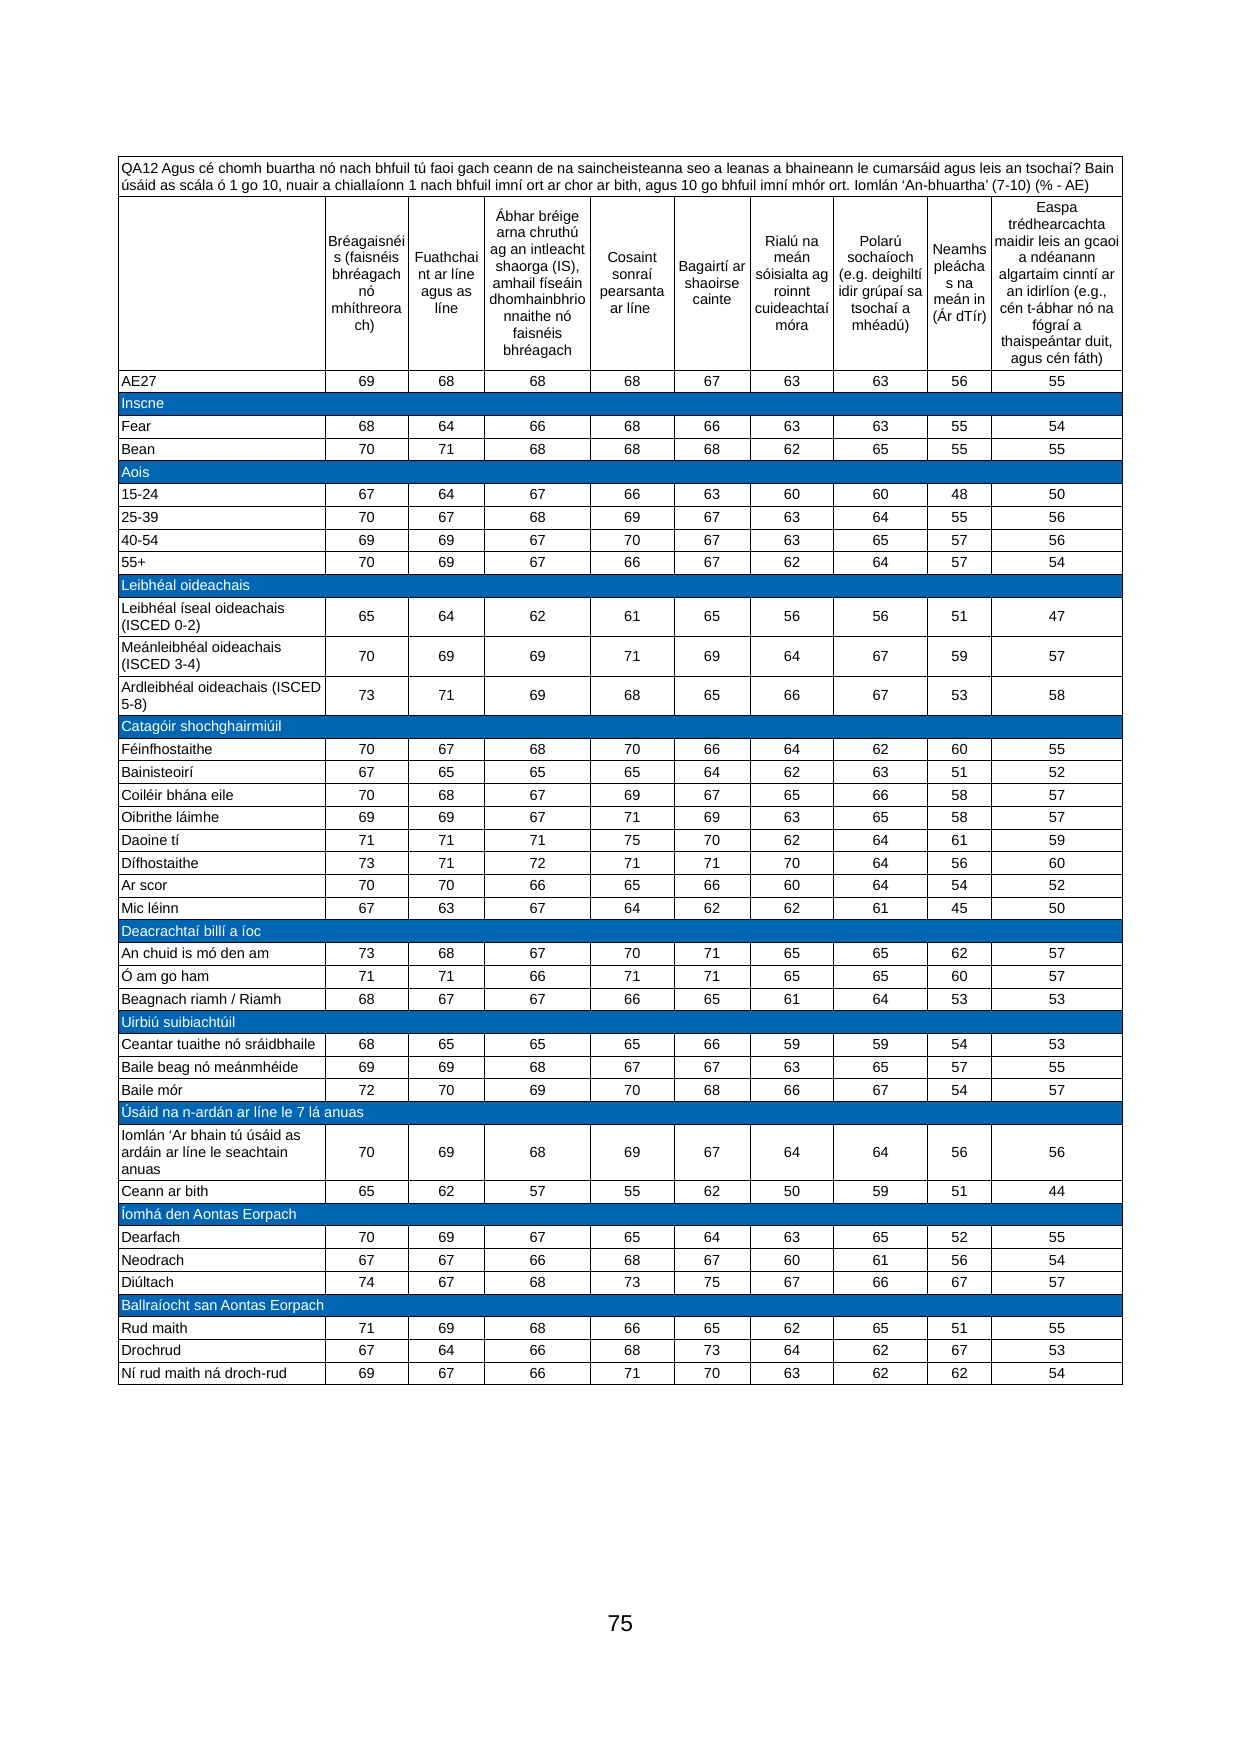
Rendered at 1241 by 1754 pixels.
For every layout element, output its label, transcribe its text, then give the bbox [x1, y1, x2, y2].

table_cell 65 [485, 1034, 590, 1056]
table_cell 70 [591, 1079, 674, 1101]
table_cell 60 [834, 484, 927, 506]
table_cell 63 [834, 761, 927, 783]
table_cell 56 [992, 507, 1122, 528]
table_cell 65 [834, 943, 927, 965]
table_cell 70 [326, 875, 408, 897]
table_cell 64 [409, 484, 484, 506]
table_cell 56 [928, 1125, 991, 1180]
table_cell Ballraíocht san Aontas Eorpach [119, 1295, 1122, 1316]
table_cell 60 [751, 875, 833, 897]
table_cell 57 [992, 943, 1122, 965]
table_cell 65 [751, 943, 833, 965]
table_cell Bréagaisnéis (faisnéis bhréagach nó mhíthreorach) [326, 197, 408, 369]
table_cell 67 [834, 677, 927, 715]
table_cell 59 [834, 1034, 927, 1056]
table_cell 62 [751, 439, 833, 460]
table_cell 61 [751, 989, 833, 1010]
table_cell Drochrud [119, 1340, 325, 1362]
table_cell 66 [675, 1034, 750, 1056]
table_cell 70 [326, 784, 408, 806]
table_cell 68 [591, 371, 674, 392]
table_cell 70 [409, 1079, 484, 1101]
table_cell 58 [928, 807, 991, 828]
table_cell 69 [409, 1317, 484, 1339]
table_cell Easpa trédhearcachta maidir leis an gcaoi a ndéanann algartaim cinntí ar an idirlíon (e.g., cén t-ábhar nó na fógraí a thaispeántar duit, agus cén fáth) [992, 197, 1122, 369]
table_cell 57 [485, 1181, 590, 1203]
table_cell 71 [326, 830, 408, 851]
table_cell 66 [485, 1340, 590, 1362]
table_cell 65 [409, 1034, 484, 1056]
table_cell 62 [675, 898, 750, 919]
table_cell 57 [992, 1272, 1122, 1293]
table_cell 65 [675, 598, 750, 636]
table_cell Uirbiú suibiachtúil [119, 1011, 1122, 1033]
table_cell 59 [834, 1181, 927, 1203]
table_cell 71 [409, 439, 484, 460]
table_cell Daoine tí [119, 830, 325, 851]
table_cell 55 [992, 1226, 1122, 1248]
table_cell Neodrach [119, 1249, 325, 1271]
table_cell 65 [834, 530, 927, 551]
table_cell 71 [409, 966, 484, 987]
table_cell 56 [928, 852, 991, 874]
table_cell Leibhéal oideachais [119, 575, 1122, 597]
table_cell 65 [409, 761, 484, 783]
table_cell 62 [409, 1181, 484, 1203]
table_cell 68 [485, 1272, 590, 1293]
table_cell 69 [326, 530, 408, 551]
table_cell 70 [591, 530, 674, 551]
table_cell 65 [834, 439, 927, 460]
table_cell 66 [675, 875, 750, 897]
table_cell 63 [751, 807, 833, 828]
table_cell 62 [834, 1340, 927, 1362]
table_cell 67 [485, 1226, 590, 1248]
table_header QA12 Agus cé chomh buartha nó nach bhfuil tú faoi gach ceann de na saincheisteanna seo a leanas a bhaineann le cumarsáid agus leis an tsochaí? Bain úsáid as scála ó 1 go 10, nuair a chiallaíonn 1 nach bhfuil imní ort ar chor ar bith, agus 10 go bhfuil imní mhór ort. Iomlán ‘An-bhuartha’ (7-10) (% - AE) [119, 157, 1122, 196]
table_cell Ceann ar bith [119, 1181, 325, 1203]
table_cell 51 [928, 598, 991, 636]
table_cell 62 [751, 761, 833, 783]
table_cell 57 [928, 1057, 991, 1078]
table_cell 65 [591, 875, 674, 897]
table_cell 65 [834, 966, 927, 987]
table_cell 56 [992, 530, 1122, 551]
table_cell 67 [675, 552, 750, 574]
table_cell 53 [992, 1034, 1122, 1056]
table_cell 68 [675, 1079, 750, 1101]
table_cell 67 [834, 1079, 927, 1101]
table_cell 65 [751, 784, 833, 806]
table_cell 55 [992, 739, 1122, 760]
table_cell 54 [928, 1079, 991, 1101]
table_cell 67 [485, 530, 590, 551]
table_cell 64 [834, 989, 927, 1010]
table_cell 62 [928, 1363, 991, 1384]
table_cell 56 [834, 598, 927, 636]
table_cell 55 [591, 1181, 674, 1203]
table_cell Fuathchaint ar líne agus as líne [409, 197, 484, 369]
table_cell 67 [326, 898, 408, 919]
table_cell 67 [675, 530, 750, 551]
table_cell 67 [751, 1272, 833, 1293]
table_cell 73 [326, 677, 408, 715]
table_cell 60 [928, 966, 991, 987]
table_cell Coiléir bhána eile [119, 784, 325, 806]
table_cell 69 [485, 637, 590, 676]
table_cell 64 [751, 1125, 833, 1180]
table_cell 60 [992, 852, 1122, 874]
table_cell 52 [928, 1226, 991, 1248]
table_cell 63 [751, 530, 833, 551]
table_cell 45 [928, 898, 991, 919]
table_cell 67 [485, 989, 590, 1010]
table_cell 66 [675, 416, 750, 438]
table_cell 54 [992, 1363, 1122, 1384]
table_cell 65 [675, 677, 750, 715]
table_cell 66 [485, 875, 590, 897]
table_cell Ó am go ham [119, 966, 325, 987]
table_cell 68 [591, 416, 674, 438]
table_cell 69 [409, 552, 484, 574]
table_cell Inscne [119, 393, 1122, 415]
table_cell 52 [992, 875, 1122, 897]
table_cell 57 [928, 552, 991, 574]
table_cell 69 [409, 1125, 484, 1180]
table_cell 68 [591, 439, 674, 460]
table_cell 63 [751, 1226, 833, 1248]
table_cell 64 [751, 739, 833, 760]
table_cell 62 [751, 898, 833, 919]
table_cell 61 [834, 898, 927, 919]
table_cell 64 [675, 1226, 750, 1248]
table_cell 74 [326, 1272, 408, 1293]
table_cell 53 [928, 989, 991, 1010]
table_cell 65 [834, 1226, 927, 1248]
table_cell 56 [992, 1125, 1122, 1180]
table_cell 63 [751, 371, 833, 392]
table_cell 71 [591, 966, 674, 987]
table_cell Bean [119, 439, 325, 460]
table_cell 72 [485, 852, 590, 874]
table_cell 71 [675, 943, 750, 965]
table_cell 69 [409, 807, 484, 828]
table_cell 67 [485, 552, 590, 574]
table_cell 66 [485, 1363, 590, 1384]
table_cell 66 [485, 416, 590, 438]
table_cell 71 [591, 1363, 674, 1384]
table_cell Úsáid na n-ardán ar líne le 7 lá anuas [119, 1102, 1122, 1124]
table_cell 71 [485, 830, 590, 851]
table_cell 63 [409, 898, 484, 919]
table_cell 67 [485, 484, 590, 506]
table_cell Meánleibhéal oideachais (ISCED 3-4) [119, 637, 325, 676]
table_cell An chuid is mó den am [119, 943, 325, 965]
table_cell 67 [485, 943, 590, 965]
table_cell 40-54 [119, 530, 325, 551]
table_cell 75 [591, 830, 674, 851]
table_cell 68 [485, 1057, 590, 1078]
table_cell 65 [326, 1181, 408, 1203]
table_cell Ceantar tuaithe nó sráidbhaile [119, 1034, 325, 1056]
table_cell 71 [409, 830, 484, 851]
table_cell Dearfach [119, 1226, 325, 1248]
table_cell 47 [992, 598, 1122, 636]
table_cell 48 [928, 484, 991, 506]
table_cell 51 [928, 1181, 991, 1203]
table_cell 69 [591, 784, 674, 806]
table_cell 70 [409, 875, 484, 897]
table_cell 64 [751, 1340, 833, 1362]
table_cell Leibhéal íseal oideachais (ISCED 0-2) [119, 598, 325, 636]
table_cell 68 [409, 371, 484, 392]
table_cell 53 [928, 677, 991, 715]
table_cell Deacrachtaí billí a íoc [119, 920, 1122, 942]
table_cell 64 [834, 875, 927, 897]
table_cell Rud maith [119, 1317, 325, 1339]
table_cell 67 [675, 1057, 750, 1078]
table_cell Catagóir shochghairmiúil [119, 716, 1122, 738]
table_cell 65 [751, 966, 833, 987]
table_cell 64 [751, 637, 833, 676]
table_cell 65 [834, 1057, 927, 1078]
table_cell Polarú sochaíoch (e.g. deighiltí idir grúpaí sa tsochaí a mhéadú) [834, 197, 927, 369]
table_cell 68 [326, 416, 408, 438]
table_cell [119, 197, 325, 369]
table_cell Iomlán ‘Ar bhain tú úsáid as ardáin ar líne le seachtain anuas [119, 1125, 325, 1180]
table_cell Bainisteoirí [119, 761, 325, 783]
table_cell 67 [928, 1272, 991, 1293]
table_cell 70 [326, 1226, 408, 1248]
table_cell 65 [675, 989, 750, 1010]
table_cell 55 [992, 439, 1122, 460]
table_cell 62 [834, 739, 927, 760]
table_cell Ní rud maith ná droch-rud [119, 1363, 325, 1384]
table_cell 70 [675, 1363, 750, 1384]
table_cell 71 [591, 807, 674, 828]
table_cell 56 [751, 598, 833, 636]
table_cell 71 [591, 637, 674, 676]
table_cell 54 [928, 1034, 991, 1056]
table_cell 70 [326, 507, 408, 528]
table_cell 66 [485, 966, 590, 987]
table_cell Oibrithe láimhe [119, 807, 325, 828]
table_cell 69 [675, 637, 750, 676]
table_cell 67 [326, 761, 408, 783]
table_cell 68 [409, 784, 484, 806]
table_cell 66 [591, 1317, 674, 1339]
table_cell Ábhar bréige arna chruthú ag an intleacht shaorga (IS), amhail físeáin dhomhainbhrionnaithe nó faisnéis bhréagach [485, 197, 590, 369]
table_cell 63 [751, 1363, 833, 1384]
table_cell 73 [326, 943, 408, 965]
table_cell 60 [751, 1249, 833, 1271]
table_cell Cosaint sonraí pearsanta ar líne [591, 197, 674, 369]
table_cell 62 [928, 943, 991, 965]
table_cell 65 [834, 807, 927, 828]
table_cell 53 [992, 989, 1122, 1010]
table_cell Baile beag nó meánmhéide [119, 1057, 325, 1078]
table_cell 68 [326, 989, 408, 1010]
table_cell 62 [751, 552, 833, 574]
table_cell 64 [834, 552, 927, 574]
table_cell 70 [751, 852, 833, 874]
table_cell 55 [992, 1057, 1122, 1078]
table_cell 51 [928, 761, 991, 783]
table_cell 67 [485, 898, 590, 919]
table_cell Mic léinn [119, 898, 325, 919]
table_cell 54 [928, 875, 991, 897]
table_cell 67 [591, 1057, 674, 1078]
table_cell 67 [675, 507, 750, 528]
table_cell 71 [591, 852, 674, 874]
table_cell 71 [409, 852, 484, 874]
table_cell 68 [675, 439, 750, 460]
table_cell 68 [591, 1340, 674, 1362]
table_cell 55 [992, 371, 1122, 392]
table_cell 70 [326, 1125, 408, 1180]
table_cell 70 [326, 439, 408, 460]
table_cell 66 [675, 739, 750, 760]
table_cell AE27 [119, 371, 325, 392]
table_cell 73 [675, 1340, 750, 1362]
table_cell Dífhostaithe [119, 852, 325, 874]
table_cell 60 [751, 484, 833, 506]
table_cell 63 [751, 416, 833, 438]
table_cell 69 [409, 530, 484, 551]
table_cell 66 [591, 989, 674, 1010]
table_cell 68 [326, 1034, 408, 1056]
table_cell 64 [409, 598, 484, 636]
table_cell 67 [326, 484, 408, 506]
table_cell 64 [834, 1125, 927, 1180]
table_cell 57 [992, 966, 1122, 987]
table_cell 64 [675, 761, 750, 783]
table_cell 64 [834, 852, 927, 874]
table_cell 65 [326, 598, 408, 636]
table_cell 69 [591, 507, 674, 528]
table_cell 57 [928, 530, 991, 551]
table_cell 68 [485, 439, 590, 460]
table_cell 66 [591, 484, 674, 506]
table_cell 58 [928, 784, 991, 806]
table_cell 63 [751, 507, 833, 528]
table_cell 54 [992, 416, 1122, 438]
table_cell Íomhá den Aontas Eorpach [119, 1204, 1122, 1225]
table_cell 67 [409, 989, 484, 1010]
table_cell 66 [485, 1249, 590, 1271]
table_cell 62 [675, 1181, 750, 1203]
table_cell 54 [992, 552, 1122, 574]
table_cell 67 [485, 807, 590, 828]
table_cell 56 [928, 1249, 991, 1271]
table_cell 73 [326, 852, 408, 874]
table_cell 57 [992, 637, 1122, 676]
table_cell 67 [326, 1340, 408, 1362]
table_cell 67 [834, 637, 927, 676]
table_cell 67 [675, 1249, 750, 1271]
table_cell 55 [992, 1317, 1122, 1339]
table_cell 59 [751, 1034, 833, 1056]
table_cell 67 [409, 507, 484, 528]
table_cell 75 [675, 1272, 750, 1293]
table_cell Beagnach riamh / Riamh [119, 989, 325, 1010]
table_cell 68 [409, 943, 484, 965]
table_cell 66 [834, 784, 927, 806]
table_cell 69 [485, 1079, 590, 1101]
table_cell 69 [326, 1057, 408, 1078]
table_cell 64 [591, 898, 674, 919]
table_cell 70 [675, 830, 750, 851]
table_cell 51 [928, 1317, 991, 1339]
table_cell 55 [928, 439, 991, 460]
table_cell 66 [591, 552, 674, 574]
table_cell 69 [326, 371, 408, 392]
table_cell Fear [119, 416, 325, 438]
table_cell 57 [992, 1079, 1122, 1101]
table_cell 15-24 [119, 484, 325, 506]
table_cell 69 [409, 1057, 484, 1078]
table_cell 25-39 [119, 507, 325, 528]
table_cell 71 [409, 677, 484, 715]
table_cell 71 [675, 966, 750, 987]
table_cell 50 [751, 1181, 833, 1203]
table_cell 67 [485, 784, 590, 806]
table_cell 62 [751, 830, 833, 851]
table_cell 57 [992, 784, 1122, 806]
table_cell 63 [751, 1057, 833, 1078]
table_cell 67 [409, 1249, 484, 1271]
table_cell 59 [992, 830, 1122, 851]
table_cell 69 [326, 807, 408, 828]
table_cell 64 [409, 1340, 484, 1362]
table_cell 70 [591, 739, 674, 760]
table_cell Ar scor [119, 875, 325, 897]
table_cell 70 [326, 637, 408, 676]
table_cell 64 [409, 416, 484, 438]
table_cell 63 [834, 371, 927, 392]
table_cell 62 [485, 598, 590, 636]
table_cell 67 [409, 739, 484, 760]
table_cell Féinfhostaithe [119, 739, 325, 760]
table_cell 70 [591, 943, 674, 965]
table_cell 67 [928, 1340, 991, 1362]
table_cell 69 [675, 807, 750, 828]
table_cell 56 [928, 371, 991, 392]
table_cell 71 [326, 966, 408, 987]
table_cell 55 [928, 507, 991, 528]
table_cell 50 [992, 898, 1122, 919]
table_cell 65 [591, 761, 674, 783]
table_cell 50 [992, 484, 1122, 506]
table_cell 55+ [119, 552, 325, 574]
table_cell 69 [326, 1363, 408, 1384]
table_cell 61 [591, 598, 674, 636]
table_cell Baile mór [119, 1079, 325, 1101]
table_cell 53 [992, 1340, 1122, 1362]
table_cell 63 [834, 416, 927, 438]
table_cell 64 [834, 830, 927, 851]
table_cell 68 [485, 1125, 590, 1180]
table_cell 67 [675, 1125, 750, 1180]
table_cell 73 [591, 1272, 674, 1293]
table_cell 66 [834, 1272, 927, 1293]
table_cell 68 [591, 1249, 674, 1271]
table_cell 65 [675, 1317, 750, 1339]
table_cell 66 [751, 677, 833, 715]
table_cell 67 [326, 1249, 408, 1271]
table_cell 72 [326, 1079, 408, 1101]
table_cell 69 [591, 1125, 674, 1180]
table_cell 68 [485, 507, 590, 528]
table_cell 70 [326, 552, 408, 574]
table_cell Bagairtí ar shaoirse cainte [675, 197, 750, 369]
table_cell Diúltach [119, 1272, 325, 1293]
table_cell 44 [992, 1181, 1122, 1203]
table_cell 69 [409, 637, 484, 676]
table_cell 62 [834, 1363, 927, 1384]
table_cell Neamhspleáchas na meán in (Ár dTír) [928, 197, 991, 369]
table_cell 65 [834, 1317, 927, 1339]
table_cell 65 [591, 1034, 674, 1056]
table_cell 67 [409, 1272, 484, 1293]
table_cell 60 [928, 739, 991, 760]
table_cell 65 [591, 1226, 674, 1248]
table_cell 52 [992, 761, 1122, 783]
table_cell 66 [751, 1079, 833, 1101]
table_cell 65 [485, 761, 590, 783]
table_cell 68 [485, 1317, 590, 1339]
table_cell Ardleibhéal oideachais (ISCED 5-8) [119, 677, 325, 715]
table_cell 69 [409, 1226, 484, 1248]
table_cell 71 [326, 1317, 408, 1339]
table_cell 57 [992, 807, 1122, 828]
table_cell Aois [119, 461, 1122, 483]
table_cell 69 [485, 677, 590, 715]
table_cell 67 [675, 371, 750, 392]
table_cell 68 [591, 677, 674, 715]
table_cell 64 [834, 507, 927, 528]
table_cell 68 [485, 371, 590, 392]
table_cell 55 [928, 416, 991, 438]
table_cell 54 [992, 1249, 1122, 1271]
table_cell 68 [485, 739, 590, 760]
table_cell 71 [675, 852, 750, 874]
table_cell 61 [834, 1249, 927, 1271]
table_cell Rialú na meán sóisialta ag roinnt cuideachtaí móra [751, 197, 833, 369]
table_cell 67 [675, 784, 750, 806]
table_cell 67 [409, 1363, 484, 1384]
table_cell 62 [751, 1317, 833, 1339]
table_cell 70 [326, 739, 408, 760]
table_cell 61 [928, 830, 991, 851]
table_cell 63 [675, 484, 750, 506]
table_cell 59 [928, 637, 991, 676]
table_cell 58 [992, 677, 1122, 715]
